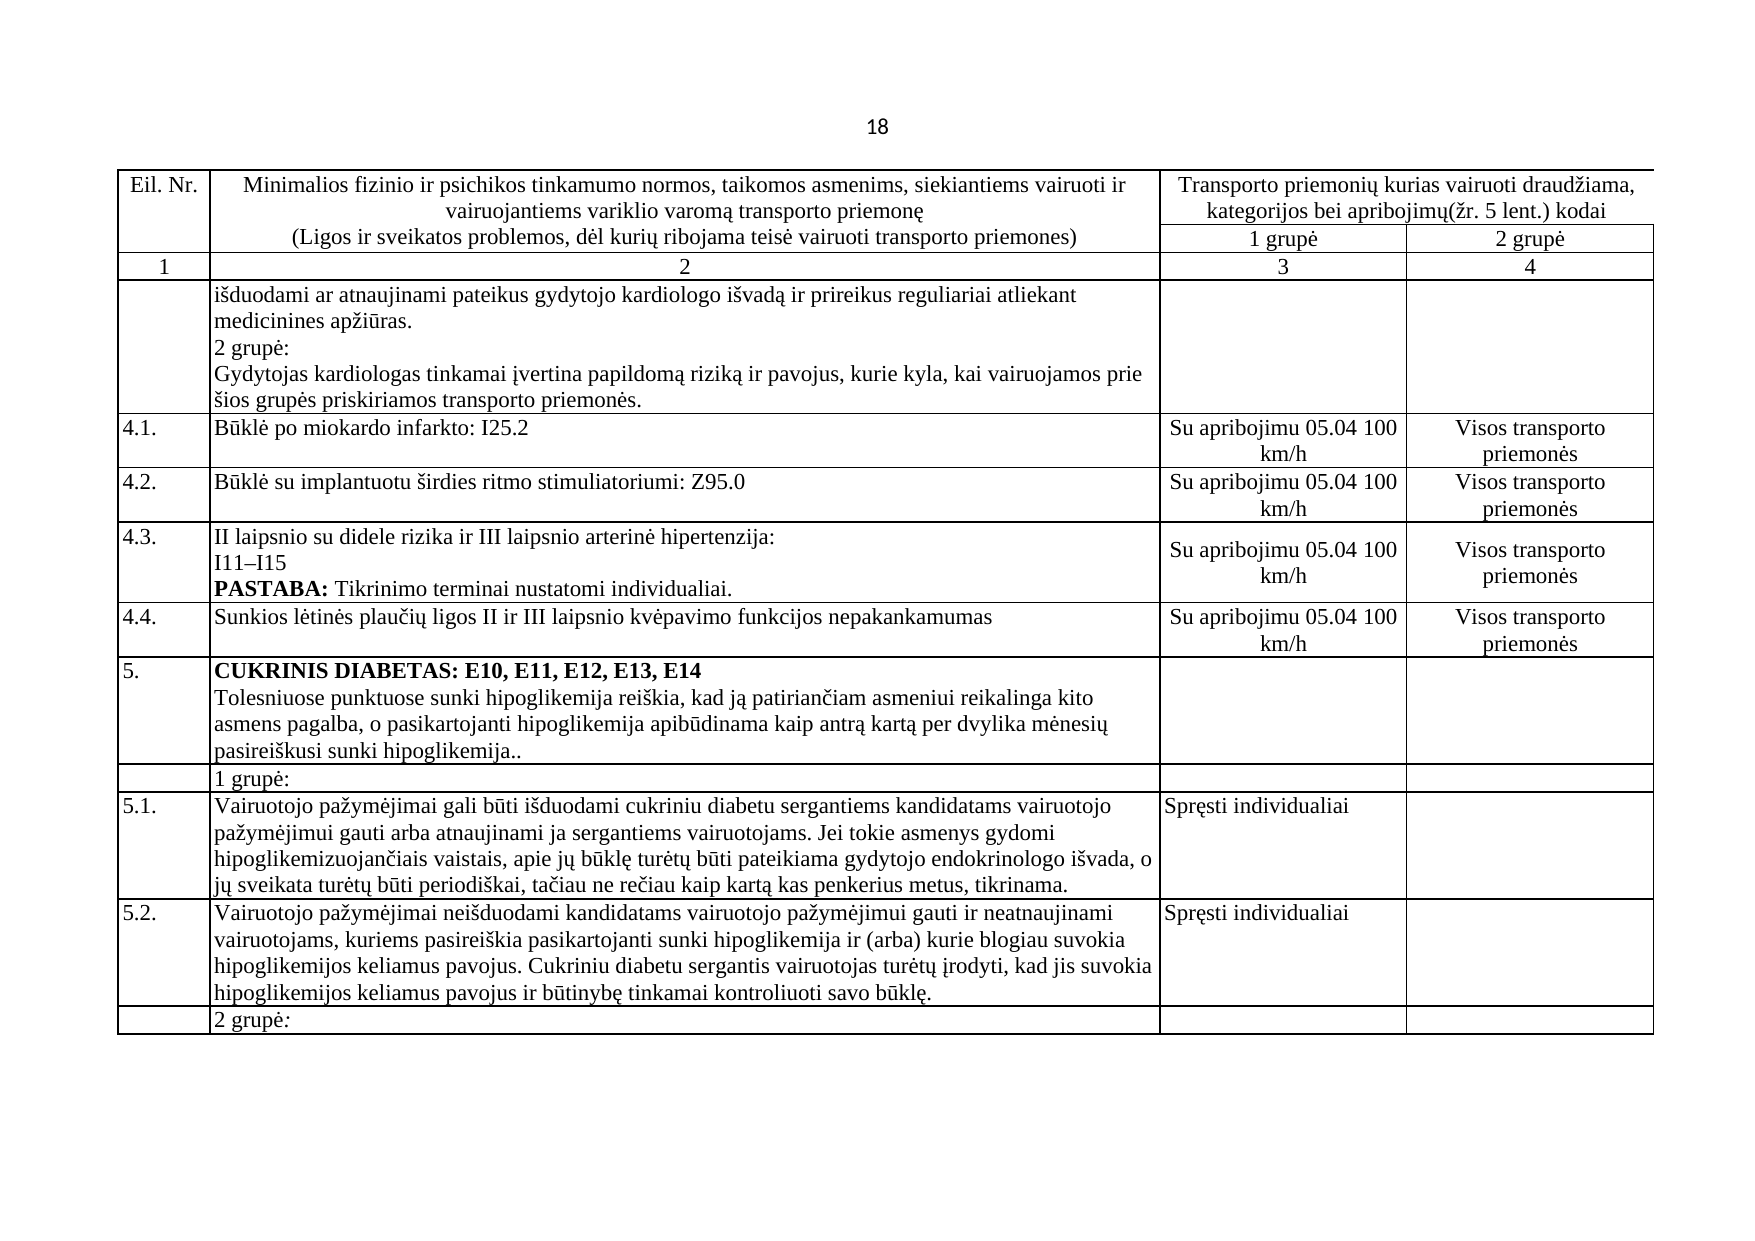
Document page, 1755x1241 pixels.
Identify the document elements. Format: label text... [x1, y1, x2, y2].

table_cell išduodami ar atnaujinami pateikus gydytojo kardiologo išvadą ir prireikus reguliariai atliekant medicinines apžiūras. 2 grupė: Gydytojas kardiologas tinkamai įvertina papildomą riziką ir pavojus, kurie kyla, kai vairuojamos prie šios grupės priskiriamos transporto priemonės. [211, 281, 1159, 413]
table_header Minimalios fizinio ir psichikos tinkamumo normos, taikomos asmenims, siekiantiems vairuoti ir vairuojantiems variklio varomą transporto priemonę (Ligos ir sveikatos problemos, dėl kurių ribojama teisė vairuoti transporto priemones) [211, 171, 1159, 251]
table_cell 5. [119, 658, 209, 763]
table_cell Su apribojimu 05.04 100 km/h [1161, 523, 1406, 602]
table_cell [1407, 900, 1653, 1005]
table_cell Visos transporto priemonės [1407, 414, 1653, 467]
table_cell [1407, 765, 1653, 791]
table_cell [119, 1007, 209, 1033]
table_cell Su apribojimu 05.04 100 km/h [1161, 468, 1406, 521]
table_cell Sunkios lėtinės plaučių ligos II ir III laipsnio kvėpavimo funkcijos nepakankamumas [211, 603, 1159, 656]
table_cell [119, 281, 209, 413]
table_cell [1161, 1007, 1406, 1033]
table_cell 1 grupė: [211, 765, 1159, 791]
table_cell 3 [1161, 253, 1406, 279]
table_cell Su apribojimu 05.04 100 km/h [1161, 603, 1406, 656]
table_cell 4.4. [119, 603, 209, 656]
table_cell [1161, 281, 1406, 413]
table_cell [1407, 1007, 1653, 1033]
table_cell 4.2. [119, 468, 209, 521]
table_cell 1 [119, 253, 209, 279]
table_header Transporto priemonių kurias vairuoti draudžiama, kategorijos bei apribojimų(žr. 5 lent.) kodai [1161, 171, 1653, 223]
table_cell Būklė po miokardo infarkto: I25.2 [211, 414, 1159, 467]
table_cell [1161, 765, 1406, 791]
table_header Eil. Nr. [119, 171, 209, 251]
table_cell Su apribojimu 05.04 100 km/h [1161, 414, 1406, 467]
table_cell Vairuotojo pažymėjimai neišduodami kandidatams vairuotojo pažymėjimui gauti ir neatnaujinami vairuotojams, kuriems pasireiškia pasikartojanti sunki hipoglikemija ir (arba) kurie blogiau suvokia hipoglikemijos keliamus pavojus. Cukriniu diabetu sergantis vairuotojas turėtų įrodyti, kad jis suvokia hipoglikemijos keliamus pavojus ir būtinybę tinkamai kontroliuoti savo būklę. [211, 900, 1159, 1005]
table_cell 5.2. [119, 900, 209, 1005]
table_cell [119, 765, 209, 791]
table_cell [1407, 793, 1653, 898]
table_cell 2 grupė: [211, 1007, 1159, 1033]
table_cell Spręsti individualiai [1161, 793, 1406, 898]
table_cell [1407, 658, 1653, 763]
table_cell Vairuotojo pažymėjimai gali būti išduodami cukriniu diabetu sergantiems kandidatams vairuotojo pažymėjimui gauti arba atnaujinami ja sergantiems vairuotojams. Jei tokie asmenys gydomi hipoglikemizuojančiais vaistais, apie jų būklę turėtų būti pateikiama gydytojo endokrinologo išvada, o jų sveikata turėtų būti periodiškai, tačiau ne rečiau kaip kartą kas penkerius metus, tikrinama. [211, 793, 1159, 898]
table_cell 5.1. [119, 793, 209, 898]
table_cell [1161, 658, 1406, 763]
table_cell 2 [211, 253, 1159, 279]
table_cell 4 [1407, 253, 1653, 279]
table_cell CUKRINIS DIABETAS: E10, E11, E12, E13, E14 Tolesniuose punktuose sunki hipoglikemija reiškia, kad ją patiriančiam asmeniui reikalinga kito asmens pagalba, o pasikartojanti hipoglikemija apibūdinama kaip antrą kartą per dvylika mėnesių pasireiškusi sunki hipoglikemija.. [211, 658, 1159, 763]
table_cell 2 grupė [1407, 225, 1653, 251]
table_cell 4.3. [119, 523, 209, 602]
table_cell Būklė su implantuotu širdies ritmo stimuliatoriumi: Z95.0 [211, 468, 1159, 521]
table_cell 1 grupė [1161, 225, 1406, 251]
table_cell Visos transporto priemonės [1407, 603, 1653, 656]
table_cell Visos transporto priemonės [1407, 523, 1653, 602]
table_cell [1407, 281, 1653, 413]
table_cell Visos transporto priemonės [1407, 468, 1653, 521]
table_cell II laipsnio su didele rizika ir III laipsnio arterinė hipertenzija: I11–I15 PASTABA: Tikrinimo terminai nustatomi individualiai. [211, 523, 1159, 602]
table_cell Spręsti individualiai [1161, 900, 1406, 1005]
table_cell 4.1. [119, 414, 209, 467]
